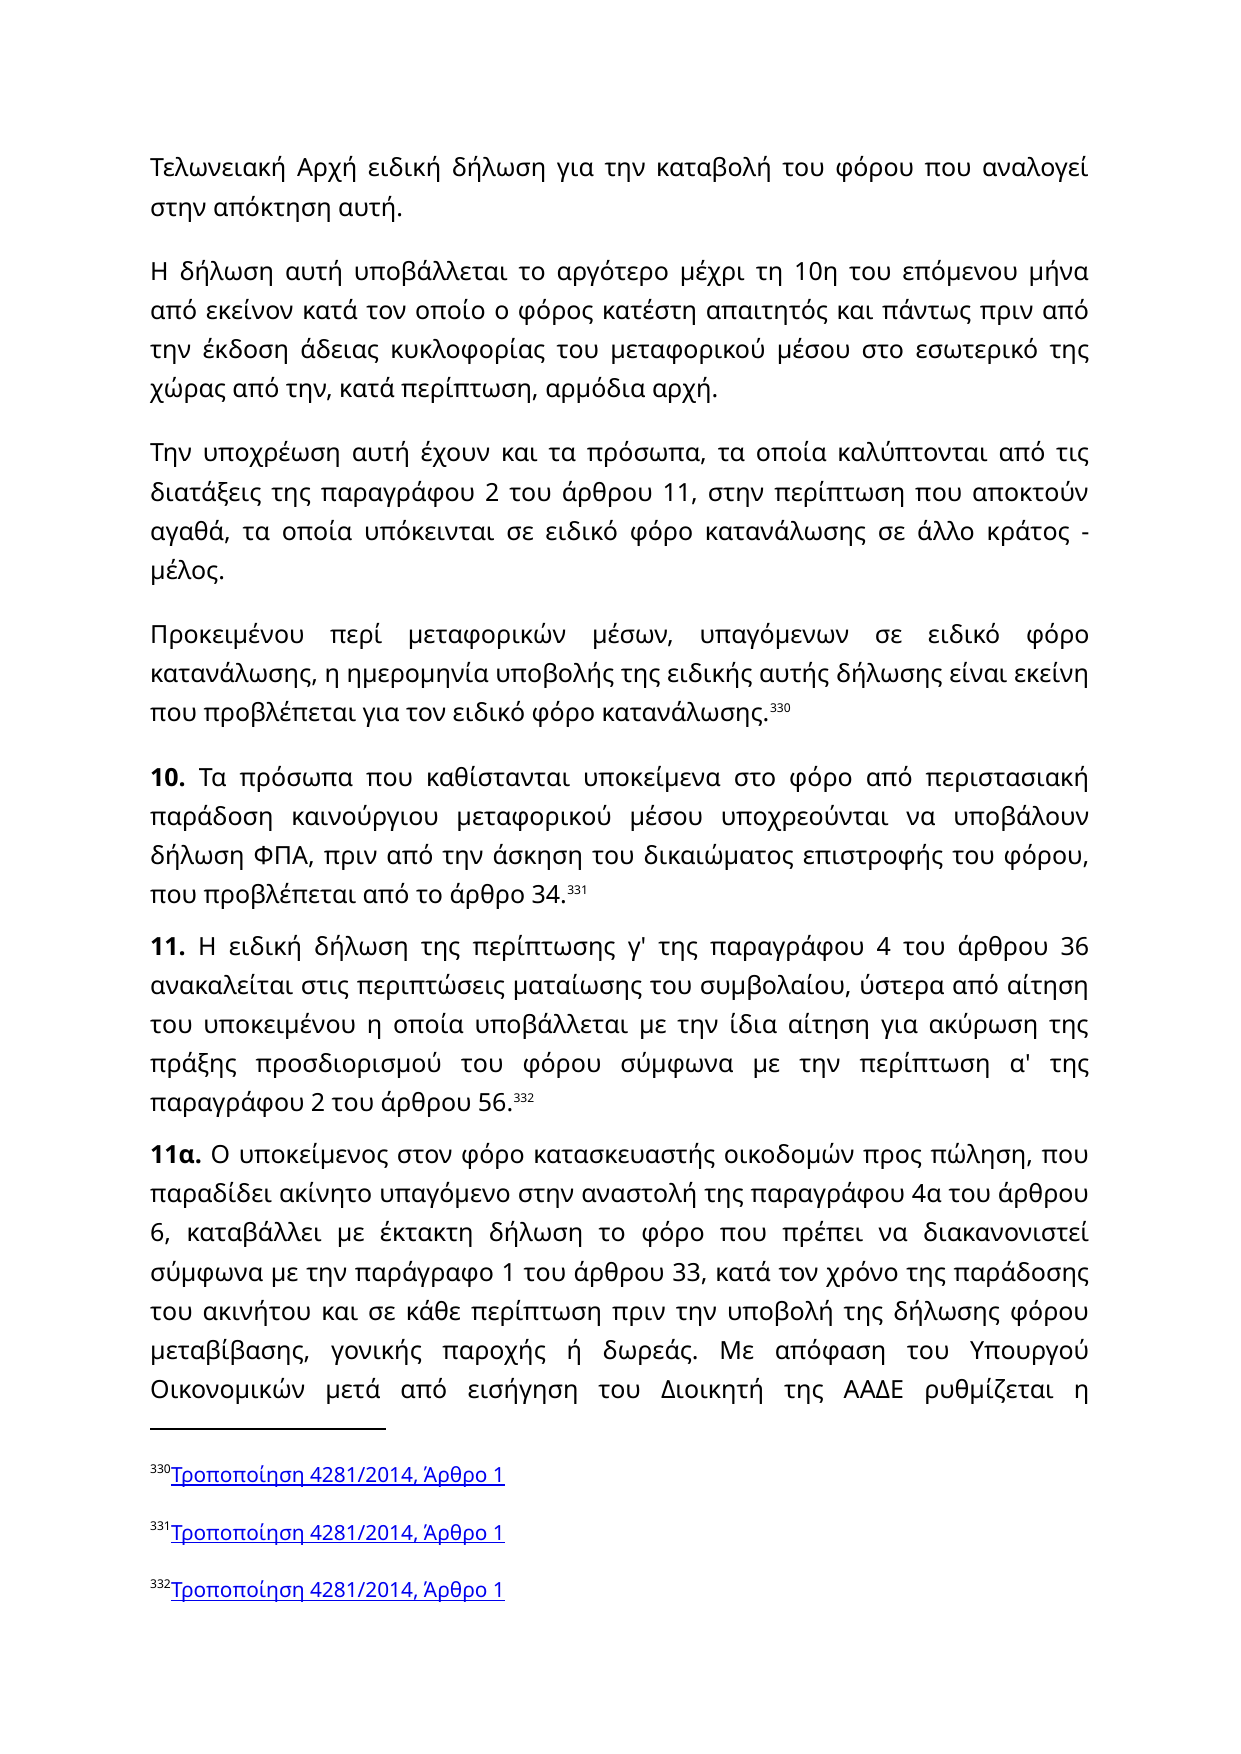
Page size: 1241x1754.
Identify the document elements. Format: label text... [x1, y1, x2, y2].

text Η δήλωση αυτή υποβάλλεται το αργότερο μέχρι τη 10η του επόμενου μήνα από εκείνον κατά τον οποίο ο φόρος κατέστη απαιτητός και πάντως πριν από την έκδοση άδειας κυκλοφορίας του μεταφορικού μέσου στο εσωτερικό της χώρας από την, κατά περίπτωση, αρμόδια αρχή. [150, 253, 1090, 405]
text Προκειμένου περί μεταφορικών μέσων, υπαγόμενων σε ειδικό φόρο κατανάλωσης, η ημερομηνία υποβολής της ειδικής αυτής δήλωσης είναι εκείνη που προβλέπεται για τον ειδικό φόρο κατανάλωσης. [150, 617, 1090, 729]
text Τροποποίηση 4281/2014, Άρθρο 1 [150, 1576, 1090, 1604]
text Τροποποίηση 4281/2014, Άρθρο 1 [150, 1460, 1090, 1489]
text 11α. Ο υποκείμενος στον φόρο κατασκευαστής οικοδομών προς πώληση, που παραδίδει ακίνητο υπαγόμενο στην αναστολή της παραγράφου 4α του άρθρου 6, καταβάλλει με έκτακτη δήλωση το φόρο που πρέπει να διακανονιστεί σύμφωνα με την παράγραφο 1 του άρθρου 33, κατά τον χρόνο της παράδοσης του ακινήτου και σε κάθε περίπτωση πριν την υποβολή της δήλωσης φόρου μεταβίβασης, γονικής παροχής ή δωρεάς. Με απόφαση του Υπουργού Οικονομικών μετά από εισήγηση του Διοικητή της ΑΑΔΕ ρυθμίζεται η [150, 1137, 1090, 1406]
text Τελωνειακή Αρχή ειδική δήλωση για την καταβολή του φόρου που αναλογεί στην απόκτηση αυτή. [150, 150, 1090, 223]
text Την υποχρέωση αυτή έχουν και τα πρόσωπα, τα οποία καλύπτονται από τις διατάξεις της παραγράφου 2 του άρθρου 11, στην περίπτωση που αποκτούν αγαθά, τα οποία υπόκεινται σε ειδικό φόρο κατανάλωσης σε άλλο κράτος - μέλος. [150, 435, 1090, 587]
text 10. Τα πρόσωπα που καθίστανται υποκείμενα στο φόρο από περιστασιακή παράδοση καινούργιου μεταφορικού μέσου υποχρεούνται να υποβάλουν δήλωση ΦΠΑ, πριν από την άσκηση του δικαιώματος επιστροφής του φόρου, που προβλέπεται από το άρθρο 34. [150, 759, 1090, 911]
text 11. Η ειδική δήλωση της περίπτωσης γ' της παραγράφου 4 του άρθρου 36 ανακαλείται στις περιπτώσεις ματαίωσης του συμβολαίου, ύστερα από αίτηση του υποκειμένου η οποία υποβάλλεται με την ίδια αίτηση για ακύρωση της πράξης προσδιορισμού του φόρου σύμφωνα με την περίπτωση α' της παραγράφου 2 του άρθρου 56. [150, 928, 1090, 1119]
text Τροποποίηση 4281/2014, Άρθρο 1 [150, 1518, 1090, 1546]
